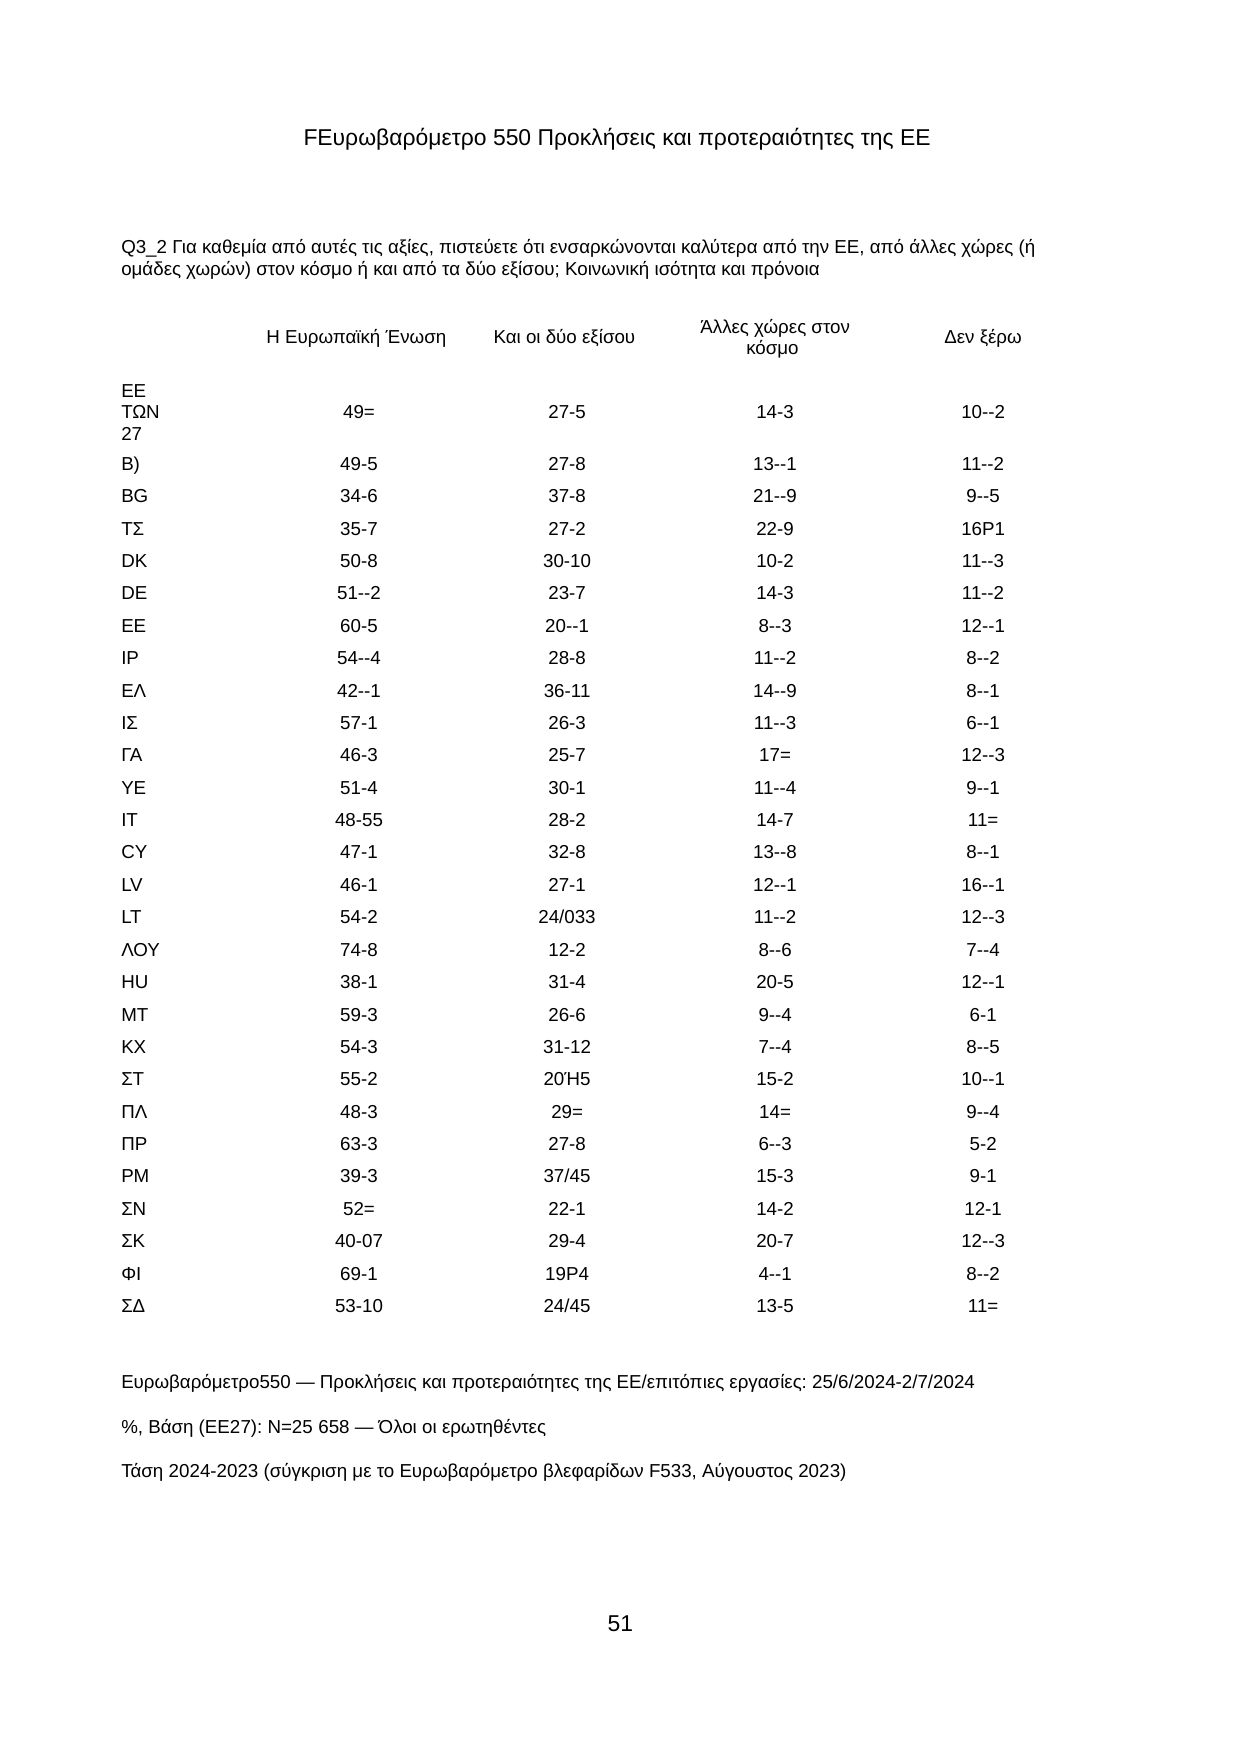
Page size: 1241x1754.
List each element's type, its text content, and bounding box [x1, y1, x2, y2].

table_cell 12--3 [879, 901, 1087, 933]
table_cell 10--2 [879, 377, 1087, 447]
table_cell 4--1 [671, 1257, 879, 1289]
table_cell 46-1 [255, 868, 463, 901]
table_cell 9-1 [879, 1160, 1087, 1192]
table_cell 52= [255, 1192, 463, 1225]
table_cell [186, 1257, 255, 1289]
table_cell Τάση 2024-2023 (σύγκριση με το Ευρωβαρόμετρο βλεφαρίδων F533, Αύγουστος 2023) [118, 1443, 1087, 1498]
table_cell 10-2 [671, 544, 879, 577]
table_cell 39-3 [255, 1160, 463, 1192]
table_cell 47-1 [255, 836, 463, 868]
table_cell 11= [879, 1290, 1087, 1322]
table_cell Ευρωβαρόμετρο550 — Προκλήσεις και προτεραιότητες της ΕΕ/επιτόπιες εργασίες: 25/6/2024-2/7/2024 [118, 1354, 1087, 1410]
table_cell 57-1 [255, 706, 463, 739]
table_cell 51--2 [255, 577, 463, 609]
table_cell 27-8 [463, 447, 671, 479]
table_cell ΣΔ [118, 1290, 186, 1322]
table_cell ΕΕ ΤΩΝ 27 [118, 377, 186, 447]
table_cell [186, 577, 255, 609]
table_cell 37/45 [463, 1160, 671, 1192]
table_cell 14--9 [671, 674, 879, 706]
table_cell %, Βάση (ΕΕ27): N=25 658 — Όλοι οι ερωτηθέντες [118, 1410, 1087, 1442]
table_cell 11--2 [671, 642, 879, 674]
table_cell 11--4 [671, 771, 879, 803]
table_cell [186, 1160, 255, 1192]
table_cell 42--1 [255, 674, 463, 706]
table_cell [186, 836, 255, 868]
table_cell 15-2 [671, 1063, 879, 1095]
table_cell ΤΣ [118, 512, 186, 544]
table_cell [186, 447, 255, 479]
table_cell 11= [879, 804, 1087, 836]
table_cell 8--2 [879, 642, 1087, 674]
table_cell 54-2 [255, 901, 463, 933]
table_cell [186, 901, 255, 933]
table_cell 8--6 [671, 933, 879, 966]
table_cell 46-3 [255, 739, 463, 771]
table_cell 8--1 [879, 674, 1087, 706]
table_cell 23-7 [463, 577, 671, 609]
table_cell 9--1 [879, 771, 1087, 803]
table_cell 74-8 [255, 933, 463, 966]
table_cell 11--2 [671, 901, 879, 933]
table_cell 6-1 [879, 998, 1087, 1030]
table_cell ΠΡ [118, 1128, 186, 1160]
table_cell 59-3 [255, 998, 463, 1030]
table_cell 14= [671, 1095, 879, 1127]
table_cell 20Ή5 [463, 1063, 671, 1095]
table_cell ΛΟΥ [118, 933, 186, 966]
table_cell 29= [463, 1095, 671, 1127]
table_cell [186, 609, 255, 642]
table_cell IT [118, 804, 186, 836]
table_cell 9--5 [879, 480, 1087, 512]
table_cell [255, 1322, 463, 1354]
table_cell 11--3 [879, 544, 1087, 577]
table_cell [186, 480, 255, 512]
table_cell ΓΑ [118, 739, 186, 771]
table_cell 60-5 [255, 609, 463, 642]
table_cell Άλλες χώρες στον κόσμο [671, 298, 879, 377]
table_cell 14-2 [671, 1192, 879, 1225]
table_cell 12--3 [879, 1225, 1087, 1257]
table_cell 16--1 [879, 868, 1087, 901]
table_cell 10--1 [879, 1063, 1087, 1095]
table_cell [186, 1063, 255, 1095]
table_cell 8--5 [879, 1030, 1087, 1063]
table_cell 22-9 [671, 512, 879, 544]
table_cell [186, 544, 255, 577]
table_cell 27-1 [463, 868, 671, 901]
table_cell 12--3 [879, 739, 1087, 771]
table_cell [186, 868, 255, 901]
table_cell ΙΣ [118, 706, 186, 739]
table_cell 21--9 [671, 480, 879, 512]
table_cell [186, 998, 255, 1030]
table_cell 38-1 [255, 966, 463, 998]
table_cell 6--3 [671, 1128, 879, 1160]
table_cell 11--3 [671, 706, 879, 739]
table_cell 8--3 [671, 609, 879, 642]
table_cell 9--4 [879, 1095, 1087, 1127]
table_cell 48-3 [255, 1095, 463, 1127]
table_cell 34-6 [255, 480, 463, 512]
table_cell 26-3 [463, 706, 671, 739]
table_cell 30-1 [463, 771, 671, 803]
table_cell 63-3 [255, 1128, 463, 1160]
table_cell ΠΛ [118, 1095, 186, 1127]
table_cell 16Р1 [879, 512, 1087, 544]
table_cell 17= [671, 739, 879, 771]
table_cell 14-3 [671, 577, 879, 609]
table_cell 28-8 [463, 642, 671, 674]
table_cell 22-1 [463, 1192, 671, 1225]
table_cell 54--4 [255, 642, 463, 674]
table_cell 14-3 [671, 377, 879, 447]
table_cell 48-55 [255, 804, 463, 836]
table_cell 36-11 [463, 674, 671, 706]
table_cell 15-3 [671, 1160, 879, 1192]
table_cell [879, 1322, 1087, 1354]
table_header Q3_2 Για καθεμία από αυτές τις αξίες, πιστεύετε ότι ενσαρκώνονται καλύτερα από την ΕΕ, από άλλες χώρες (ή ομάδες χωρών) στον κόσμο ή και από τα δύο εξίσου; Κοινωνική ισότητα και πρόνοια [118, 218, 1087, 297]
table_cell 53-10 [255, 1290, 463, 1322]
table_cell ΣΤ [118, 1063, 186, 1095]
table_cell 31-12 [463, 1030, 671, 1063]
table_cell 31-4 [463, 966, 671, 998]
table_cell Η Ευρωπαϊκή Ένωση [255, 298, 463, 377]
table_cell ΦΙ [118, 1257, 186, 1289]
table_cell [186, 642, 255, 674]
table_cell 12--1 [879, 609, 1087, 642]
table_cell 49= [255, 377, 463, 447]
table_cell 27-5 [463, 377, 671, 447]
table_cell ΡΜ [118, 1160, 186, 1192]
table_cell 20--1 [463, 609, 671, 642]
table_cell 8--1 [879, 836, 1087, 868]
table_cell ΣΚ [118, 1225, 186, 1257]
table_cell [186, 739, 255, 771]
table_cell 9--4 [671, 998, 879, 1030]
table_cell [186, 1095, 255, 1127]
table_cell 19Р4 [463, 1257, 671, 1289]
table_cell HU [118, 966, 186, 998]
table_cell 29-4 [463, 1225, 671, 1257]
table_cell 12--1 [879, 966, 1087, 998]
table_cell [186, 512, 255, 544]
table_cell 30-10 [463, 544, 671, 577]
table_cell 7--4 [671, 1030, 879, 1063]
table_cell DE [118, 577, 186, 609]
table_cell [186, 1030, 255, 1063]
table_cell Και οι δύο εξίσου [463, 298, 671, 377]
table_cell BG [118, 480, 186, 512]
table_cell ΚΧ [118, 1030, 186, 1063]
table_cell 40-07 [255, 1225, 463, 1257]
table_cell 24/033 [463, 901, 671, 933]
table_cell 55-2 [255, 1063, 463, 1095]
table_cell [118, 1322, 186, 1354]
table_cell ΣΝ [118, 1192, 186, 1225]
table_cell [186, 1128, 255, 1160]
table_cell 12-1 [879, 1192, 1087, 1225]
table_cell 26-6 [463, 998, 671, 1030]
table_cell 11--2 [879, 447, 1087, 479]
table_cell [186, 1192, 255, 1225]
table_cell [186, 674, 255, 706]
table_cell 11--2 [879, 577, 1087, 609]
table_cell [186, 804, 255, 836]
table_cell 13--8 [671, 836, 879, 868]
table_cell 20-5 [671, 966, 879, 998]
table_cell [186, 1225, 255, 1257]
table_cell 13--1 [671, 447, 879, 479]
table_cell [186, 933, 255, 966]
table_cell 12--1 [671, 868, 879, 901]
table_cell ΜΤ [118, 998, 186, 1030]
table_cell 32-8 [463, 836, 671, 868]
table_cell [671, 1322, 879, 1354]
table_cell Β) [118, 447, 186, 479]
table_cell [118, 298, 186, 377]
table_cell 13-5 [671, 1290, 879, 1322]
table_cell 37-8 [463, 480, 671, 512]
table_cell 49-5 [255, 447, 463, 479]
table_cell ΕΛ [118, 674, 186, 706]
table_cell 51-4 [255, 771, 463, 803]
table_cell 6--1 [879, 706, 1087, 739]
table_cell ΕΕ [118, 609, 186, 642]
table_cell Δεν ξέρω [879, 298, 1087, 377]
table_cell DK [118, 544, 186, 577]
table_cell 69-1 [255, 1257, 463, 1289]
table_cell ΙΡ [118, 642, 186, 674]
table_cell LT [118, 901, 186, 933]
table_cell CY [118, 836, 186, 868]
table_cell [186, 771, 255, 803]
table_cell [186, 706, 255, 739]
table_cell 14-7 [671, 804, 879, 836]
table_cell 35-7 [255, 512, 463, 544]
table_cell 27-2 [463, 512, 671, 544]
table_cell [186, 1290, 255, 1322]
table_cell [186, 377, 255, 447]
table_cell [186, 966, 255, 998]
table_cell 20-7 [671, 1225, 879, 1257]
table_cell 7--4 [879, 933, 1087, 966]
table_cell [463, 1322, 671, 1354]
table_cell 24/45 [463, 1290, 671, 1322]
table_cell 28-2 [463, 804, 671, 836]
table_cell 8--2 [879, 1257, 1087, 1289]
table_cell 50-8 [255, 544, 463, 577]
table_cell LV [118, 868, 186, 901]
table_cell [186, 1322, 255, 1354]
table_cell 5-2 [879, 1128, 1087, 1160]
table_cell 27-8 [463, 1128, 671, 1160]
table_cell 25-7 [463, 739, 671, 771]
table_cell 12-2 [463, 933, 671, 966]
table_cell 54-3 [255, 1030, 463, 1063]
table_cell [186, 298, 255, 377]
table_cell ΥΕ [118, 771, 186, 803]
